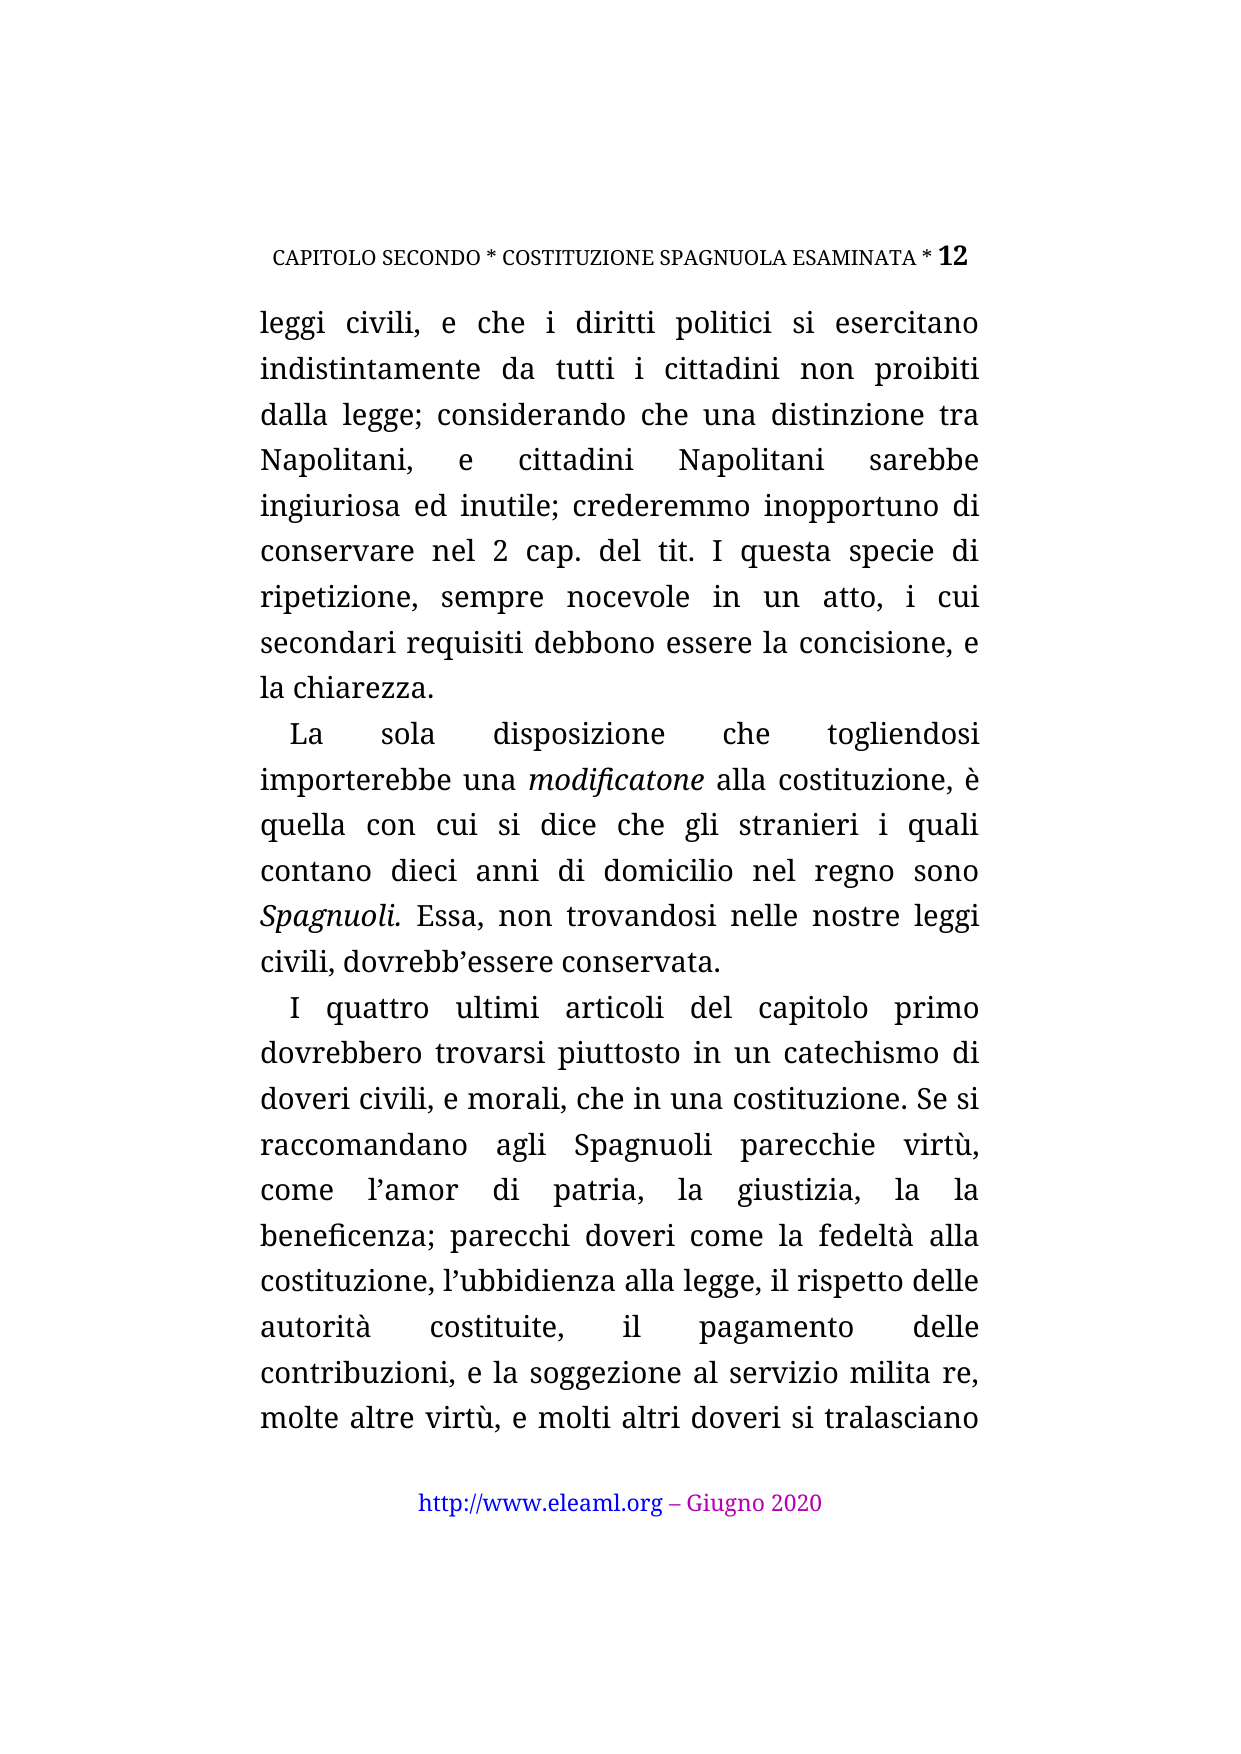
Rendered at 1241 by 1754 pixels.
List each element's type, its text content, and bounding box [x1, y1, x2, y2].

text leggi civili, e che i diritti politici si esercitano indistintamente da tutti i cittadini non proibiti dalla legge; considerando che una distinzione tra Napolitani, e cittadini Napolitani sarebbe ingiuriosa ed inutile; crederemmo inopportuno di conservare nel 2 cap. del tit. I questa specie di ripetizione, sempre nocevole in un atto, i cui secondari requisiti debbono essere la concisione, e la chiarezza. [260, 303, 980, 707]
text La sola disposizione che togliendosi importerebbe una modificatone alla costituzione, è quella con cui si dice che gli stranieri i quali contano dieci anni di domicilio nel regno sono Spagnuoli. Essa, non trovandosi nelle nostre leggi civili, dovrebb’essere conservata. [260, 713, 980, 981]
text I quattro ultimi articoli del capitolo primo dovrebbero trovarsi piuttosto in un catechismo di doveri civili, e morali, che in una costituzione. Se si raccomandano agli Spagnuoli parecchie virtù, come l’amor di patria, la giustizia, la la beneficenza; parecchi doveri come la fedeltà alla costituzione, l’ubbidienza alla legge, il rispetto delle autorità costituite, il pagamento delle contribuzioni, e la soggezione al servizio milita re, molte altre virtù, e molti altri doveri si tralasciano [260, 987, 980, 1437]
